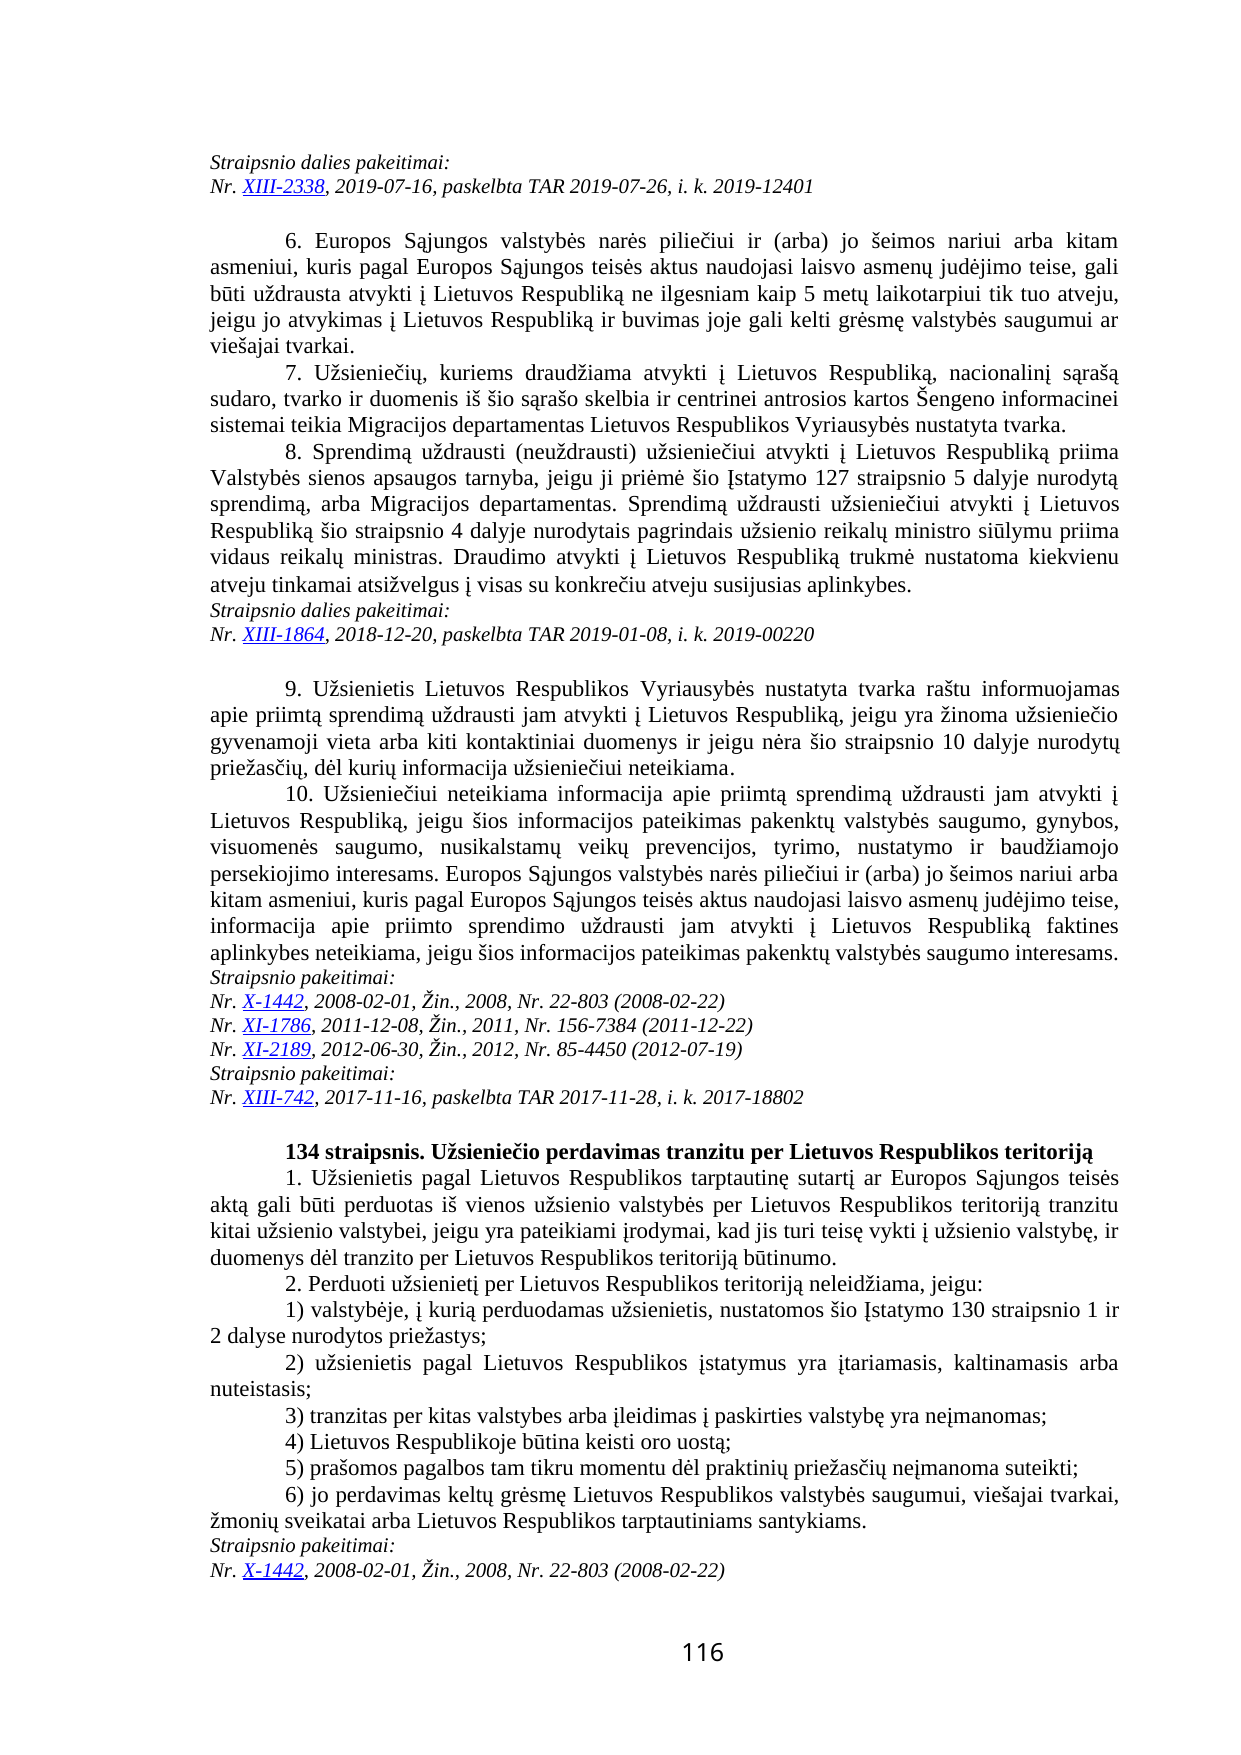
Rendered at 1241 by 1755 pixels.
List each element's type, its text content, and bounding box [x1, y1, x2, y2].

text 1. Užsienietis pagal Lietuvos Respublikos tarptautinę sutartį ar Europos Sąjungos teisės aktą gali būti perduotas iš vienos užsienio valstybės per Lietuvos Respublikos teritoriją tranzitu kitai užsienio valstybei, jeigu yra pateikiami įrodymai, kad jis turi teisę vykti į užsienio valstybę, ir duomenys dėl tranzito per Lietuvos Respublikos teritoriją būtinumo. [210, 1164, 1120, 1270]
text Straipsnio dalies pakeitimai: [210, 598, 1120, 622]
text 3) tranzitas per kitas valstybes arba įleidimas į paskirties valstybę yra neįmanomas; [210, 1402, 1120, 1428]
text Straipsnio pakeitimai: [210, 1061, 1120, 1085]
text Nr. XIII-742, 2017-11-16, paskelbta TAR 2017-11-28, i. k. 2017-18802 [210, 1085, 1120, 1109]
text 6. Europos Sąjungos valstybės narės piliečiui ir (arba) jo šeimos nariui arba kitam asmeniui, kuris pagal Europos Sąjungos teisės aktus naudojasi laisvo asmenų judėjimo teise, gali būti uždrausta atvykti į Lietuvos Respubliką ne ilgesniam kaip 5 metų laikotarpiui tik tuo atveju, jeigu jo atvykimas į Lietuvos Respubliką ir buvimas joje gali kelti grėsmę valstybės saugumui ar viešajai tvarkai. [210, 227, 1120, 359]
text 10. Užsieniečiui neteikiama informacija apie priimtą sprendimą uždrausti jam atvykti į Lietuvos Respubliką, jeigu šios informacijos pateikimas pakenktų valstybės saugumo, gynybos, visuomenės saugumo, nusikalstamų veikų prevencijos, tyrimo, nustatymo ir baudžiamojo persekiojimo interesams. Europos Sąjungos valstybės narės piliečiui ir (arba) jo šeimos nariui arba kitam asmeniui, kuris pagal Europos Sąjungos teisės aktus naudojasi laisvo asmenų judėjimo teise, informacija apie priimto sprendimo uždrausti jam atvykti į Lietuvos Respubliką faktines aplinkybes neteikiama, jeigu šios informacijos pateikimas pakenktų valstybės saugumo interesams. [210, 781, 1120, 965]
text 8. Sprendimą uždrausti (neuždrausti) užsieniečiui atvykti į Lietuvos Respubliką priima Valstybės sienos apsaugos tarnyba, jeigu ji priėmė šio Įstatymo 127 straipsnio 5 dalyje nurodytą sprendimą, arba Migracijos departamentas. Sprendimą uždrausti užsieniečiui atvykti į Lietuvos Respubliką šio straipsnio 4 dalyje nurodytais pagrindais užsienio reikalų ministro siūlymu priima vidaus reikalų ministras. Draudimo atvykti į Lietuvos Respubliką trukmė nustatoma kiekvienu atveju tinkamai atsižvelgus į visas su konkrečiu atveju susijusias aplinkybes. [210, 438, 1120, 598]
text 4) Lietuvos Respublikoje būtina keisti oro uostą; [210, 1428, 1120, 1454]
text 9. Užsienietis Lietuvos Respublikos Vyriausybės nustatyta tvarka raštu informuojamas apie priimtą sprendimą uždrausti jam atvykti į Lietuvos Respubliką, jeigu yra žinoma užsieniečio gyvenamoji vieta arba kiti kontaktiniai duomenys ir jeigu nėra šio straipsnio 10 dalyje nurodytų priežasčių, dėl kurių informacija užsieniečiui neteikiama. [210, 675, 1120, 781]
text Straipsnio pakeitimai: [210, 965, 1120, 989]
text 134 straipsnis. Užsieniečio perdavimas tranzitu per Lietuvos Respublikos teritoriją [285, 1138, 1120, 1164]
text Nr. X-1442, 2008-02-01, Žin., 2008, Nr. 22-803 (2008-02-22) [210, 1557, 1120, 1582]
text 6) jo perdavimas keltų grėsmę Lietuvos Respublikos valstybės saugumui, viešajai tvarkai, žmonių sveikatai arba Lietuvos Respublikos tarptautiniams santykiams. [210, 1481, 1120, 1533]
text Nr. XIII-1864, 2018-12-20, paskelbta TAR 2019-01-08, i. k. 2019-00220 [210, 622, 1120, 646]
text Straipsnio dalies pakeitimai: [210, 150, 1120, 174]
text Nr. XI-2189, 2012-06-30, Žin., 2012, Nr. 85-4450 (2012-07-19) [210, 1037, 1120, 1061]
text 5) prašomos pagalbos tam tikru momentu dėl praktinių priežasčių neįmanoma suteikti; [210, 1454, 1120, 1481]
text Nr. XI-1786, 2011-12-08, Žin., 2011, Nr. 156-7384 (2011-12-22) [210, 1013, 1120, 1037]
text Nr. X-1442, 2008-02-01, Žin., 2008, Nr. 22-803 (2008-02-22) [210, 989, 1120, 1013]
text 2. Perduoti užsienietį per Lietuvos Respublikos teritoriją neleidžiama, jeigu: [210, 1270, 1120, 1296]
text 1) valstybėje, į kurią perduodamas užsienietis, nustatomos šio Įstatymo 130 straipsnio 1 ir 2 dalyse nurodytos priežastys; [210, 1296, 1120, 1349]
text 7. Užsieniečių, kuriems draudžiama atvykti į Lietuvos Respubliką, nacionalinį sąrašą sudaro, tvarko ir duomenis iš šio sąrašo skelbia ir centrinei antrosios kartos Šengeno informacinei sistemai teikia Migracijos departamentas Lietuvos Respublikos Vyriausybės nustatyta tvarka. [210, 359, 1120, 438]
text Nr. XIII-2338, 2019-07-16, paskelbta TAR 2019-07-26, i. k. 2019-12401 [210, 174, 1120, 198]
text Straipsnio pakeitimai: [210, 1533, 1120, 1557]
text 2) užsienietis pagal Lietuvos Respublikos įstatymus yra įtariamasis, kaltinamasis arba nuteistasis; [210, 1349, 1120, 1402]
